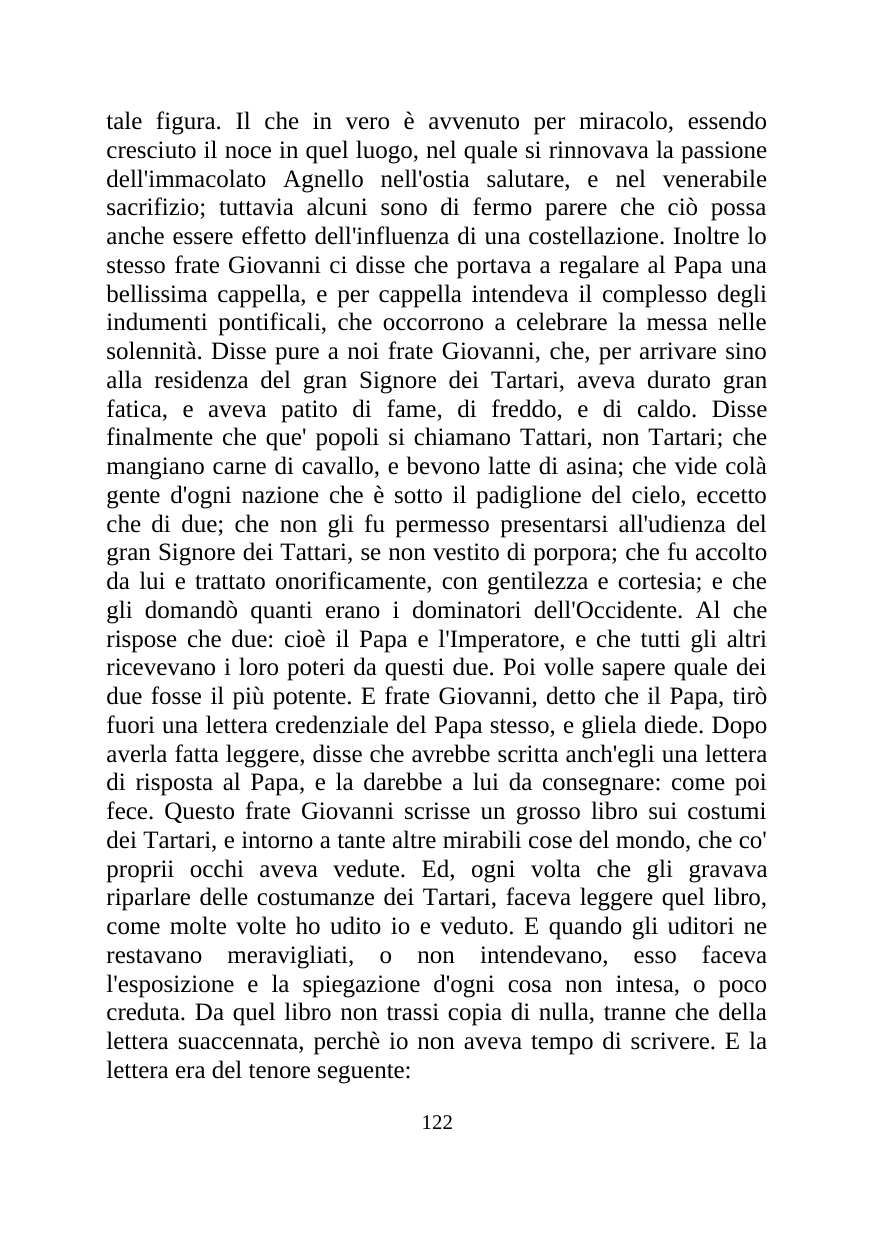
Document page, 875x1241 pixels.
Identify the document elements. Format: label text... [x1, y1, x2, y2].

text tale figura. Il che in vero è avvenuto per miracolo, essendo cresciuto il noce in quel luogo, nel quale si rinnovava la passione dell'immacolato Agnello nell'ostia salutare, e nel venerabile sacrifizio; tuttavia alcuni sono di fermo parere che ciò possa anche essere effetto dell'influenza di una costellazione. Inoltre lo stesso frate Giovanni ci disse che portava a regalare al Papa una bellissima cappella, e per cappella intendeva il complesso degli indumenti pontificali, che occorrono a celebrare la messa nelle solennità. Disse pure a noi frate Giovanni, che, per arrivare sino alla residenza del gran Signore dei Tartari, aveva durato gran fatica, e aveva patito di fame, di freddo, e di caldo. Disse finalmente che que' popoli si chiamano Tattari, non Tartari; che mangiano carne di cavallo, e bevono latte di asina; che vide colà gente d'ogni nazione che è sotto il padiglione del cielo, eccetto che di due; che non gli fu permesso presentarsi all'udienza del gran Signore dei Tattari, se non vestito di porpora; che fu accolto da lui e trattato onorificamente, con gentilezza e cortesia; e che gli domandò quanti erano i dominatori dell'Occidente. Al che rispose che due: cioè il Papa e l'Imperatore, e che tutti gli altri ricevevano i loro poteri da questi due. Poi volle sapere quale dei due fosse il più potente. E frate Giovanni, detto che il Papa, tirò fuori una lettera credenziale del Papa stesso, e gliela diede. Dopo averla fatta leggere, disse che avrebbe scritta anch'egli una lettera di risposta al Papa, e la darebbe a lui da consegnare: come poi fece. Questo frate Giovanni scrisse un grosso libro sui costumi dei Tartari, e intorno a tante altre mirabili cose del mondo, che co' proprii occhi aveva vedute. Ed, ogni volta che gli gravava riparlare delle costumanze dei Tartari, faceva leggere quel libro, come molte volte ho udito io e veduto. E quando gli uditori ne restavano meravigliati, o non intendevano, esso faceva l'esposizione e la spiegazione d'ogni cosa non intesa, o poco creduta. Da quel libro non trassi copia di nulla, tranne che della lettera suaccennata, perchè io non aveva tempo di scrivere. E la lettera era del tenore seguente: [106, 106, 768, 1084]
